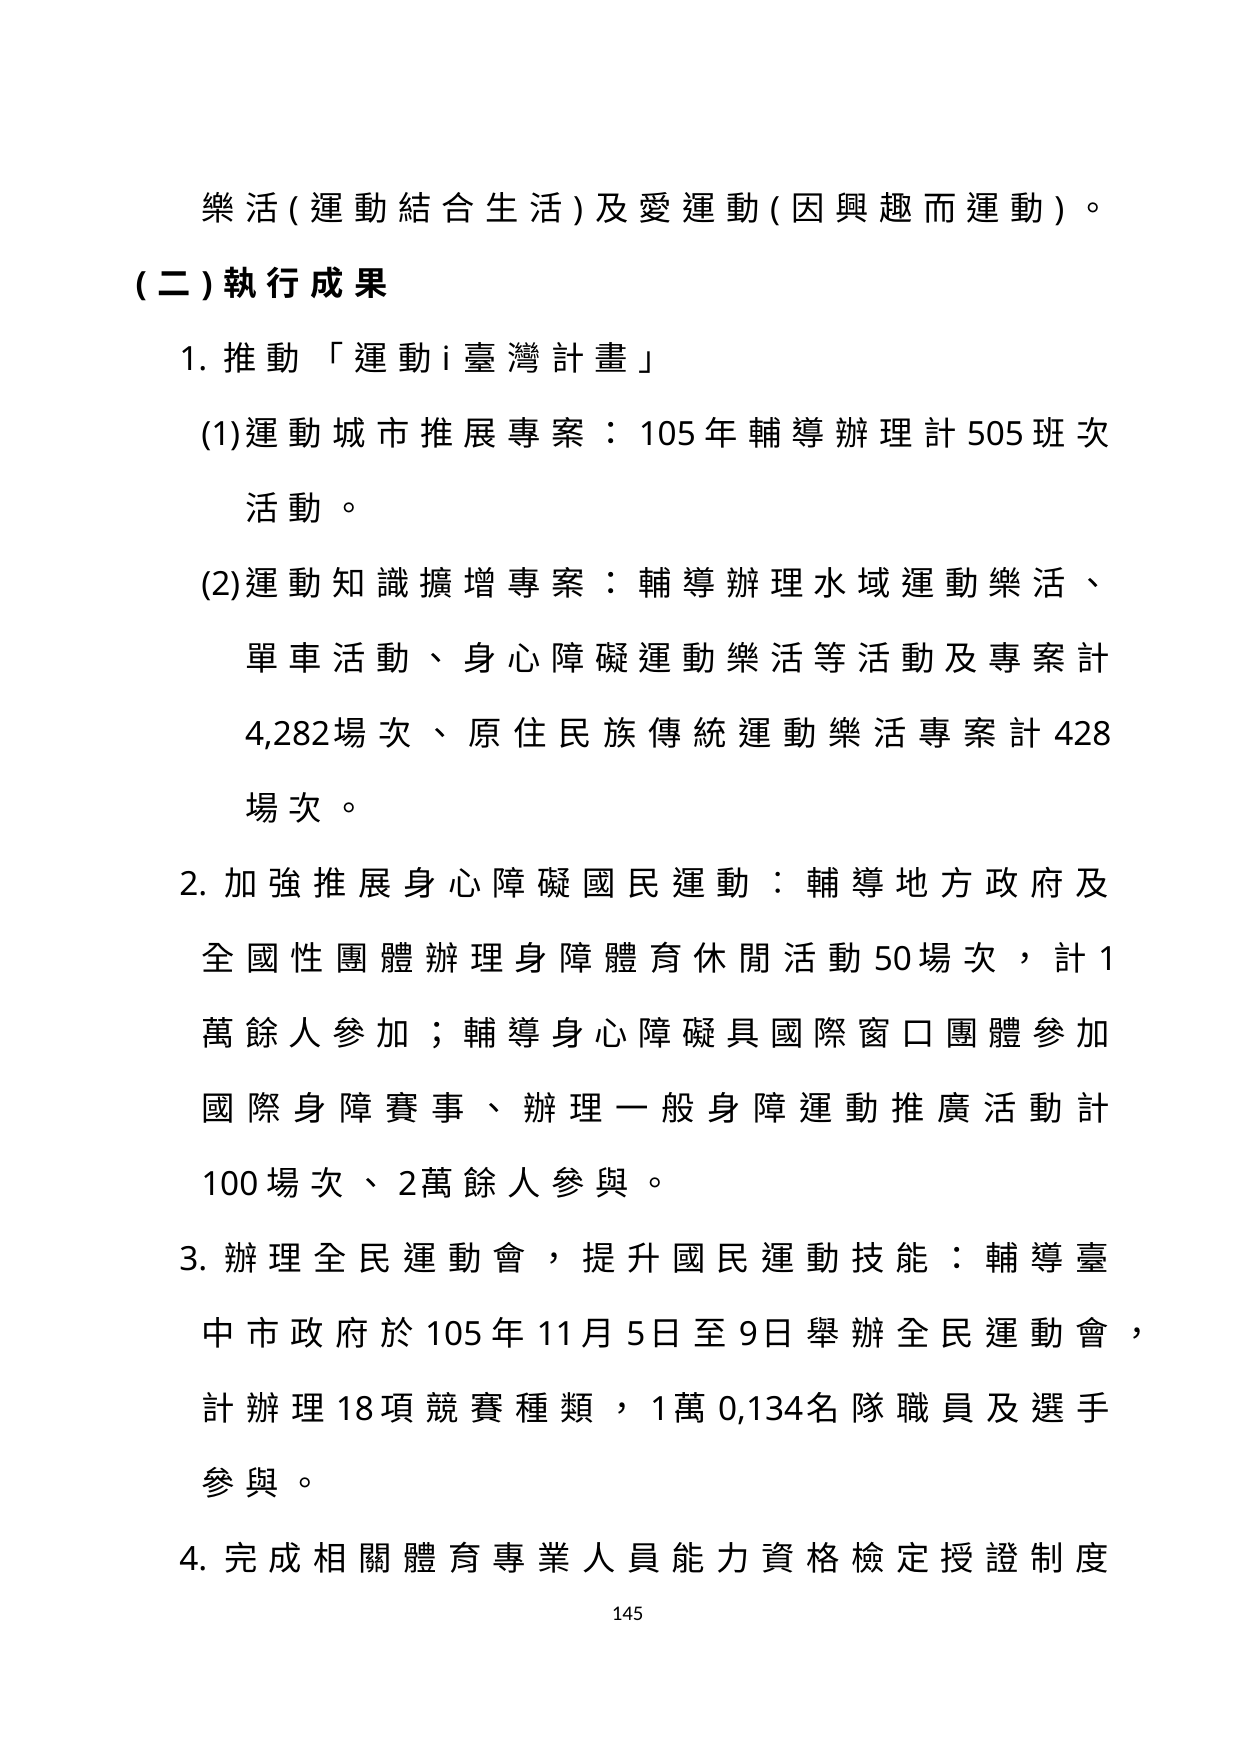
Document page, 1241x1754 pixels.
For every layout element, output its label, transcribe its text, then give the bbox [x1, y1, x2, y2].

text (2)運動知識擴增專案：輔導辦理水域運動樂活、單車活動、身心障礙運動樂活等活動及專案計4,282場次、原住民族傳統運動樂活專案計428場次。 [181, 537, 1120, 837]
text (1)運動城市推展專案：105年輔導辦理計505班次活動。 [179, 387, 1120, 537]
text (二)執行成果 [135, 237, 1120, 312]
text 樂活(運動結合生活)及愛運動(因興趣而運動)。 [194, 162, 1120, 237]
text 4.完成相關體育專業人員能力資格檢定授證制度 [165, 1512, 1120, 1587]
text 1.推動「運動i臺灣計畫」 [135, 312, 1120, 387]
text 3.辦理全民運動會，提升國民運動技能：輔導臺中市政府於105年11月5日至9日舉辦全民運動會，計辦理18項競賽種類，1萬0,134名隊職員及選手參與。 [165, 1212, 1120, 1512]
text 2.加強推展身心障礙國民運動︰輔導地方政府及全國性團體辦理身障體育休閒活動50場次，計1萬餘人參加；輔導身心障礙具國際窗口團體參加國際身障賽事、辦理一般身障運動推廣活動計100場次、2萬餘人參與。 [165, 837, 1120, 1212]
